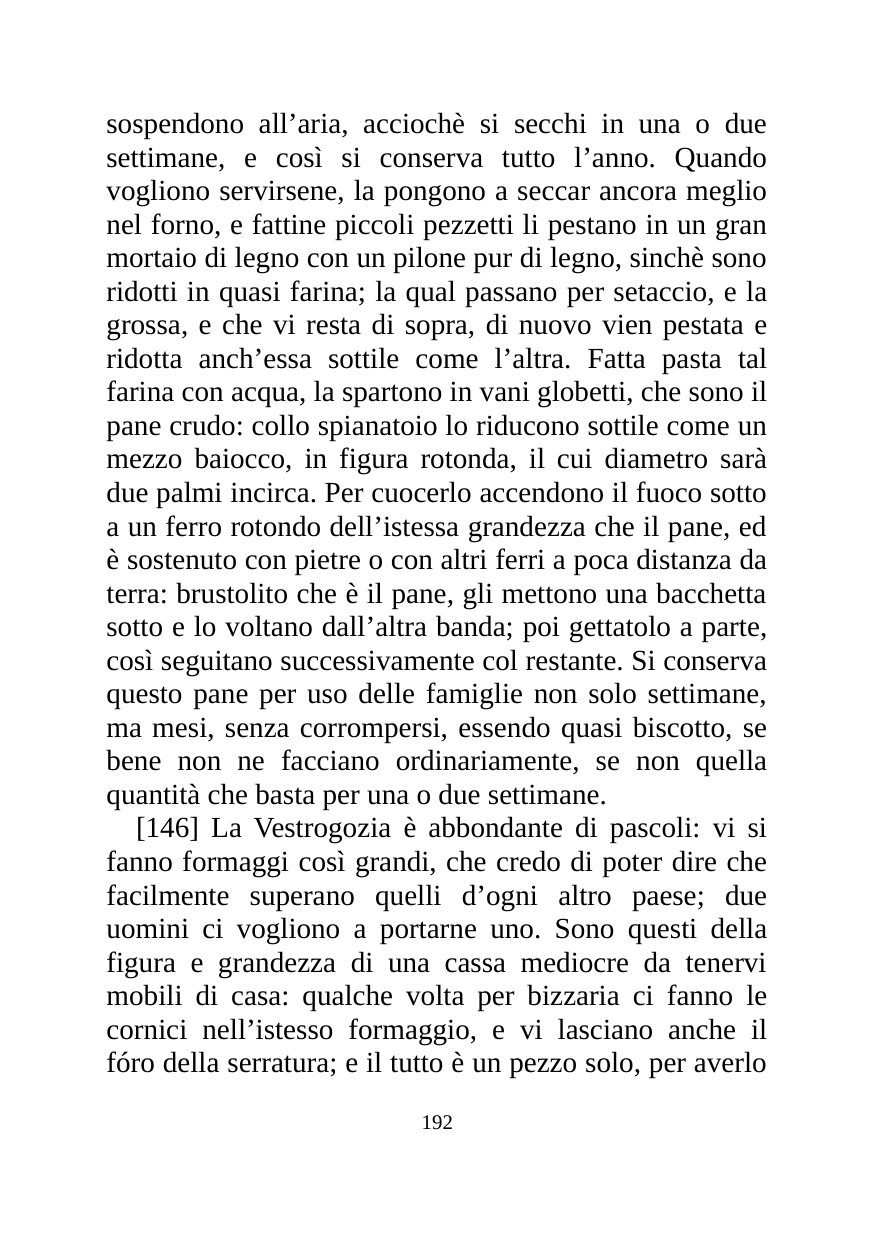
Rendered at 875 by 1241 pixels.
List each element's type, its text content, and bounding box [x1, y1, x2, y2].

text [146] La Vestrogozia è abbondante di pascoli: vi si fanno formaggi così grandi, che credo di poter dire che facilmente superano quelli d’ogni altro paese; due uomini ci vogliono a portarne uno. Sono questi della figura e grandezza di una cassa mediocre da tenervi mobili di casa: qualche volta per bizzaria ci fanno le cornici nell’istesso formaggio, e vi lasciano anche il fóro della serratura; e il tutto è un pezzo solo, per averlo [106, 811, 768, 1079]
text sospendono all’aria, acciochè si secchi in una o due settimane, e così si conserva tutto l’anno. Quando vogliono servirsene, la pongono a seccar ancora meglio nel forno, e fattine piccoli pezzetti li pestano in un gran mortaio di legno con un pilone pur di legno, sinchè sono ridotti in quasi farina; la qual passano per setaccio, e la grossa, e che vi resta di sopra, di nuovo vien pestata e ridotta anch’essa sottile come l’altra. Fatta pasta tal farina con acqua, la spartono in vani globetti, che sono il pane crudo: collo spianatoio lo riducono sottile come un mezzo baiocco, in figura rotonda, il cui diametro sarà due palmi incirca. Per cuocerlo accendono il fuoco sotto a un ferro rotondo dell’istessa grandezza che il pane, ed è sostenuto con pietre o con altri ferri a poca distanza da terra: brustolito che è il pane, gli mettono una bacchetta sotto e lo voltano dall’altra banda; poi gettatolo a parte, così seguitano successivamente col restante. Si conserva questo pane per uso delle famiglie non solo settimane, ma mesi, senza corrompersi, essendo quasi biscotto, se bene non ne facciano ordinariamente, se non quella quantità che basta per una o due settimane. [106, 106, 768, 811]
